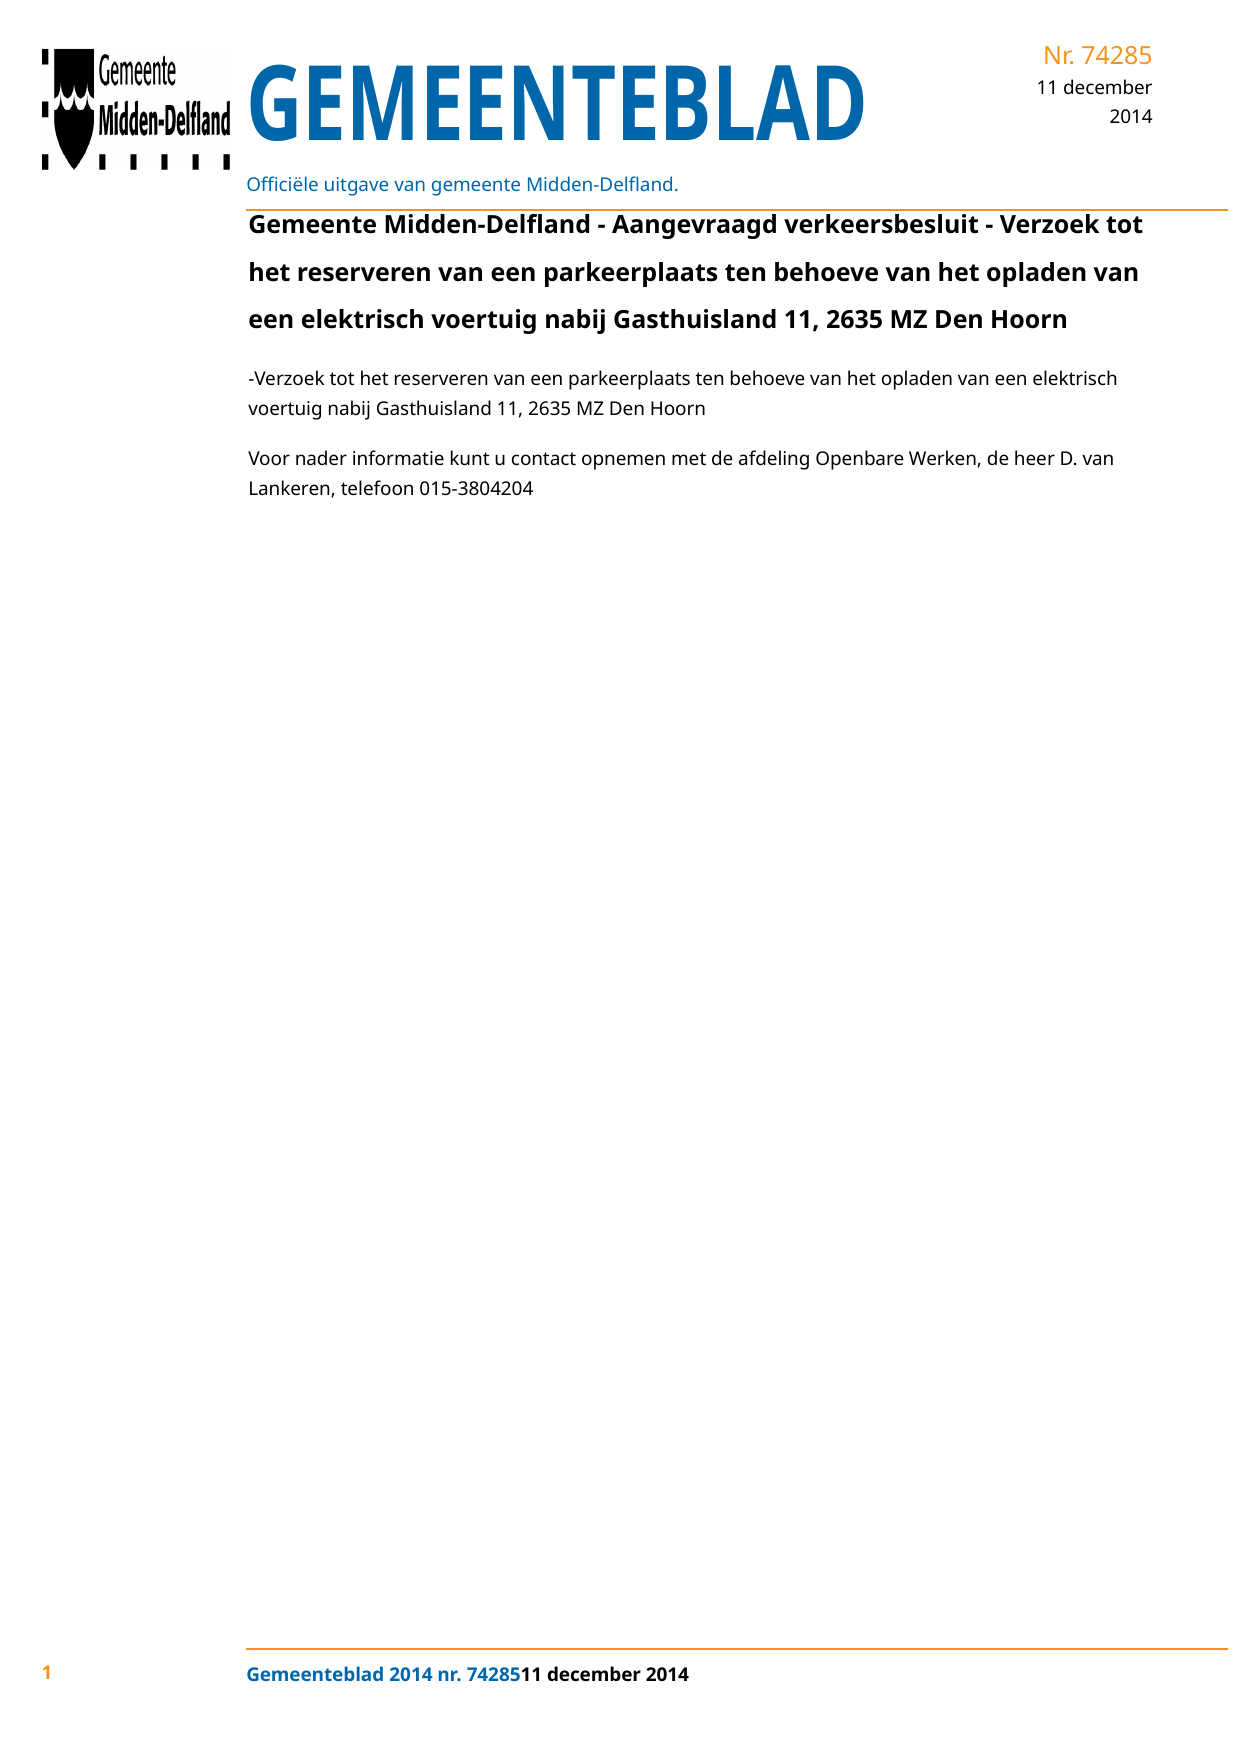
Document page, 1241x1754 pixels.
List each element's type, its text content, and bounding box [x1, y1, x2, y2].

text Voor nader informatie kunt u contact opnemen met de afdeling Openbare Werken, de heer D. van Lankeren, telefoon 015-3804204 [248, 446, 1152, 501]
text -Verzoek tot het reserveren van een parkeerplaats ten behoeve van het opladen van een elektrisch voertuig nabij Gasthuisland 11, 2635 MZ Den Hoorn [248, 366, 1152, 421]
text Gemeente Midden-Delfland - Aangevraagd verkeersbesluit - Verzoek tot het reserveren van een parkeerplaats ten behoeve van het opladen van een elektrisch voertuig nabij Gasthuisland 11, 2635 MZ Den Hoorn [248, 211, 1152, 336]
picture [41, 47, 231, 172]
